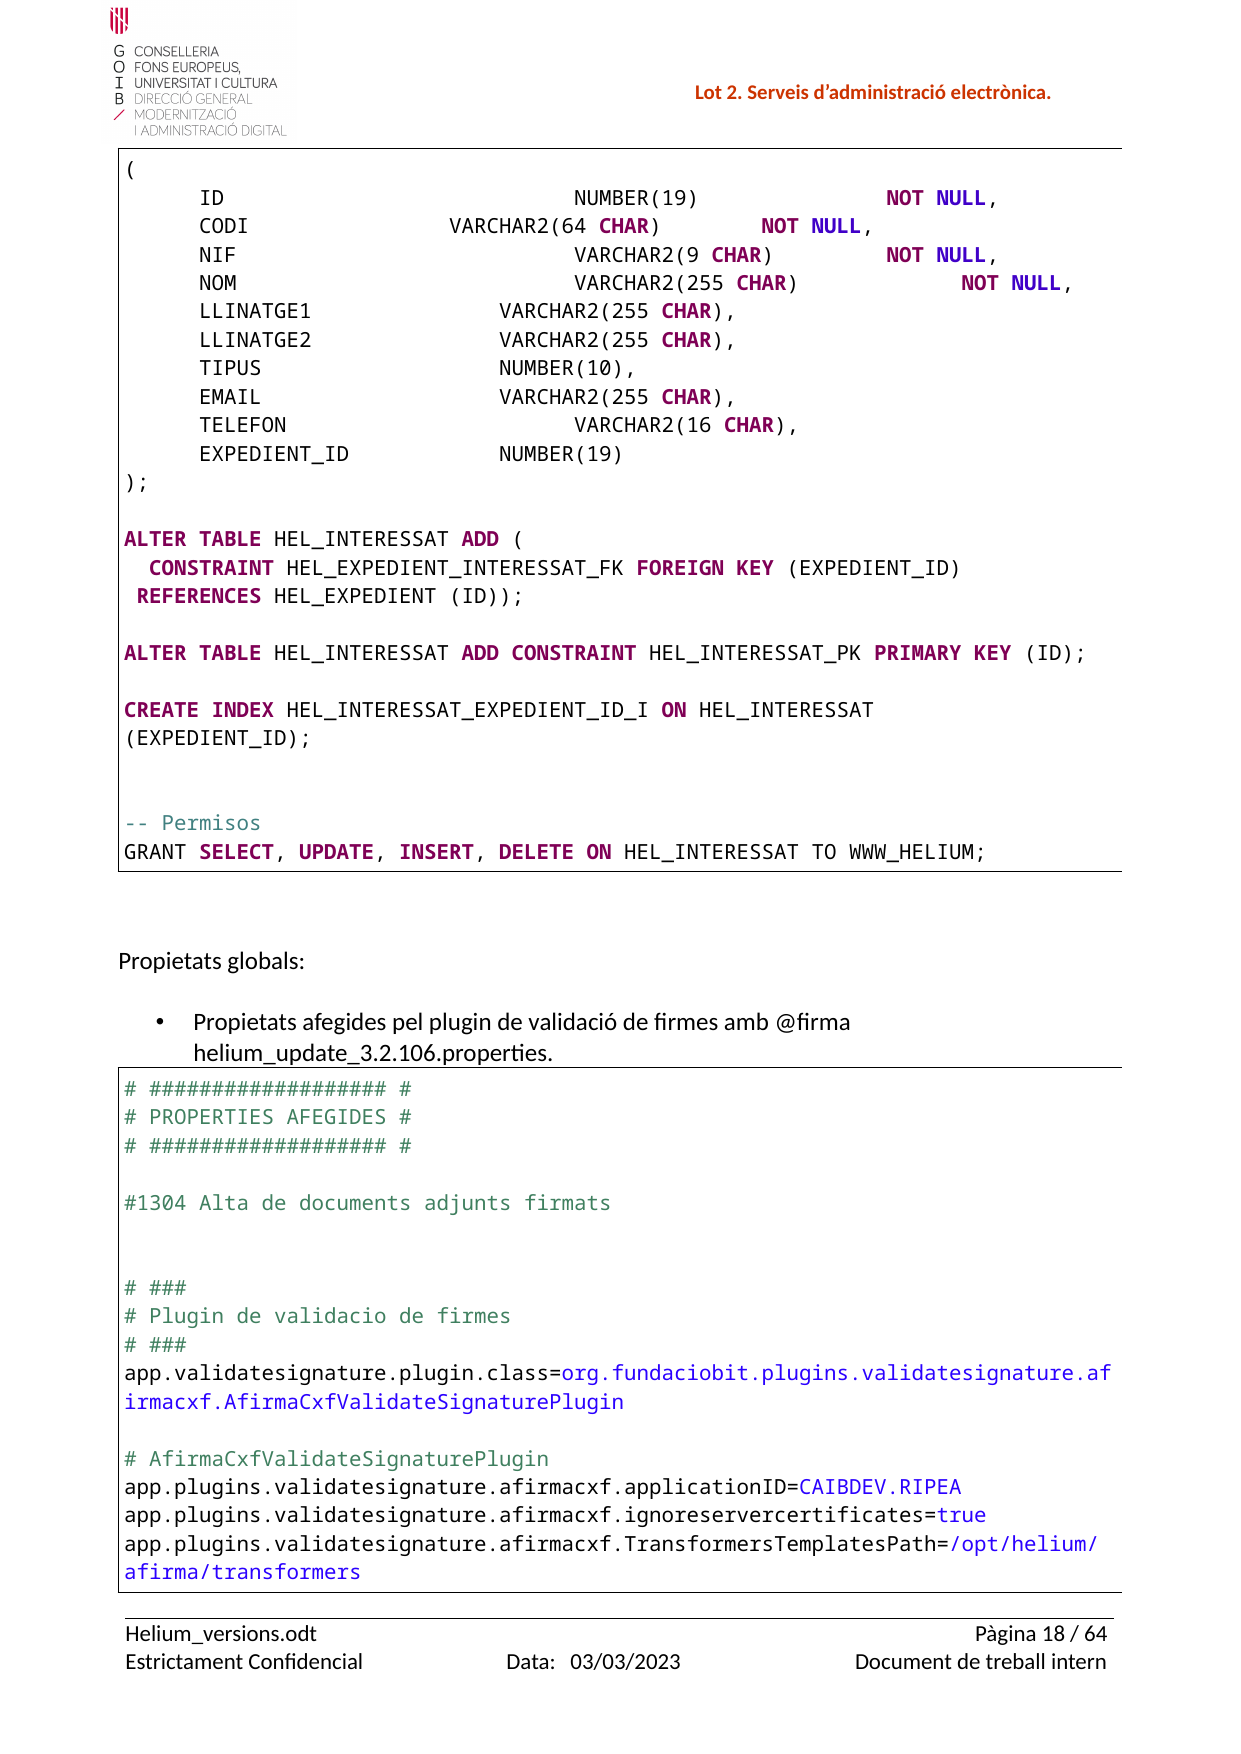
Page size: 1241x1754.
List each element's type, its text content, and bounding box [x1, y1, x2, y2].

text Propietats globals: [118, 945, 1122, 976]
picture [100, 0, 297, 144]
list Propietats afegides pel plugin de validació de firmes amb @firma helium_update_3.2.106.properties. [156, 1006, 1122, 1067]
table_header ( ID NUMBER(19) NOT NULL, CODI VARCHAR2(64 CHAR) NOT NULL, NIF VARCHAR2(9 CHAR) NOT NULL, NOM VARCHAR2(255 CHAR) NOT NULL, LLINATGE1 VARCHAR2(255 CHAR), LLINATGE2 VARCHAR2(255 CHAR), TIPUS NUMBER(10), EMAIL VARCHAR2(255 CHAR), TELEFON VARCHAR2(16 CHAR), EXPEDIENT_ID NUMBER(19) ); ALTER TABLE HEL_INTERESSAT ADD ( CONSTRAINT HEL_EXPEDIENT_INTERESSAT_FK FOREIGN KEY (EXPEDIENT_ID) REFERENCES HEL_EXPEDIENT (ID)); ALTER TABLE HEL_INTERESSAT ADD CONSTRAINT HEL_INTERESSAT_PK PRIMARY KEY (ID); CREATE INDEX HEL_INTERESSAT_EXPEDIENT_ID_I ON HEL_INTERESSAT (EXPEDIENT_ID); -- Permisos GRANT SELECT, UPDATE, INSERT, DELETE ON HEL_INTERESSAT TO WWW_HELIUM; [119, 149, 1122, 871]
table_header # ################### # # PROPERTIES AFEGIDES # # ################### # #1304 Alta de documents adjunts firmats # ### # Plugin de validacio de firmes # ### app.validatesignature.plugin.class=org.fundaciobit.plugins.validatesignature.afirmacxf.AfirmaCxfValidateSignaturePlugin # AfirmaCxfValidateSignaturePlugin app.plugins.validatesignature.afirmacxf.applicationID=CAIBDEV.RIPEA app.plugins.validatesignature.afirmacxf.ignoreservercertificates=true app.plugins.validatesignature.afirmacxf.TransformersTemplatesPath=/opt/helium/afirma/transformers [119, 1068, 1122, 1592]
